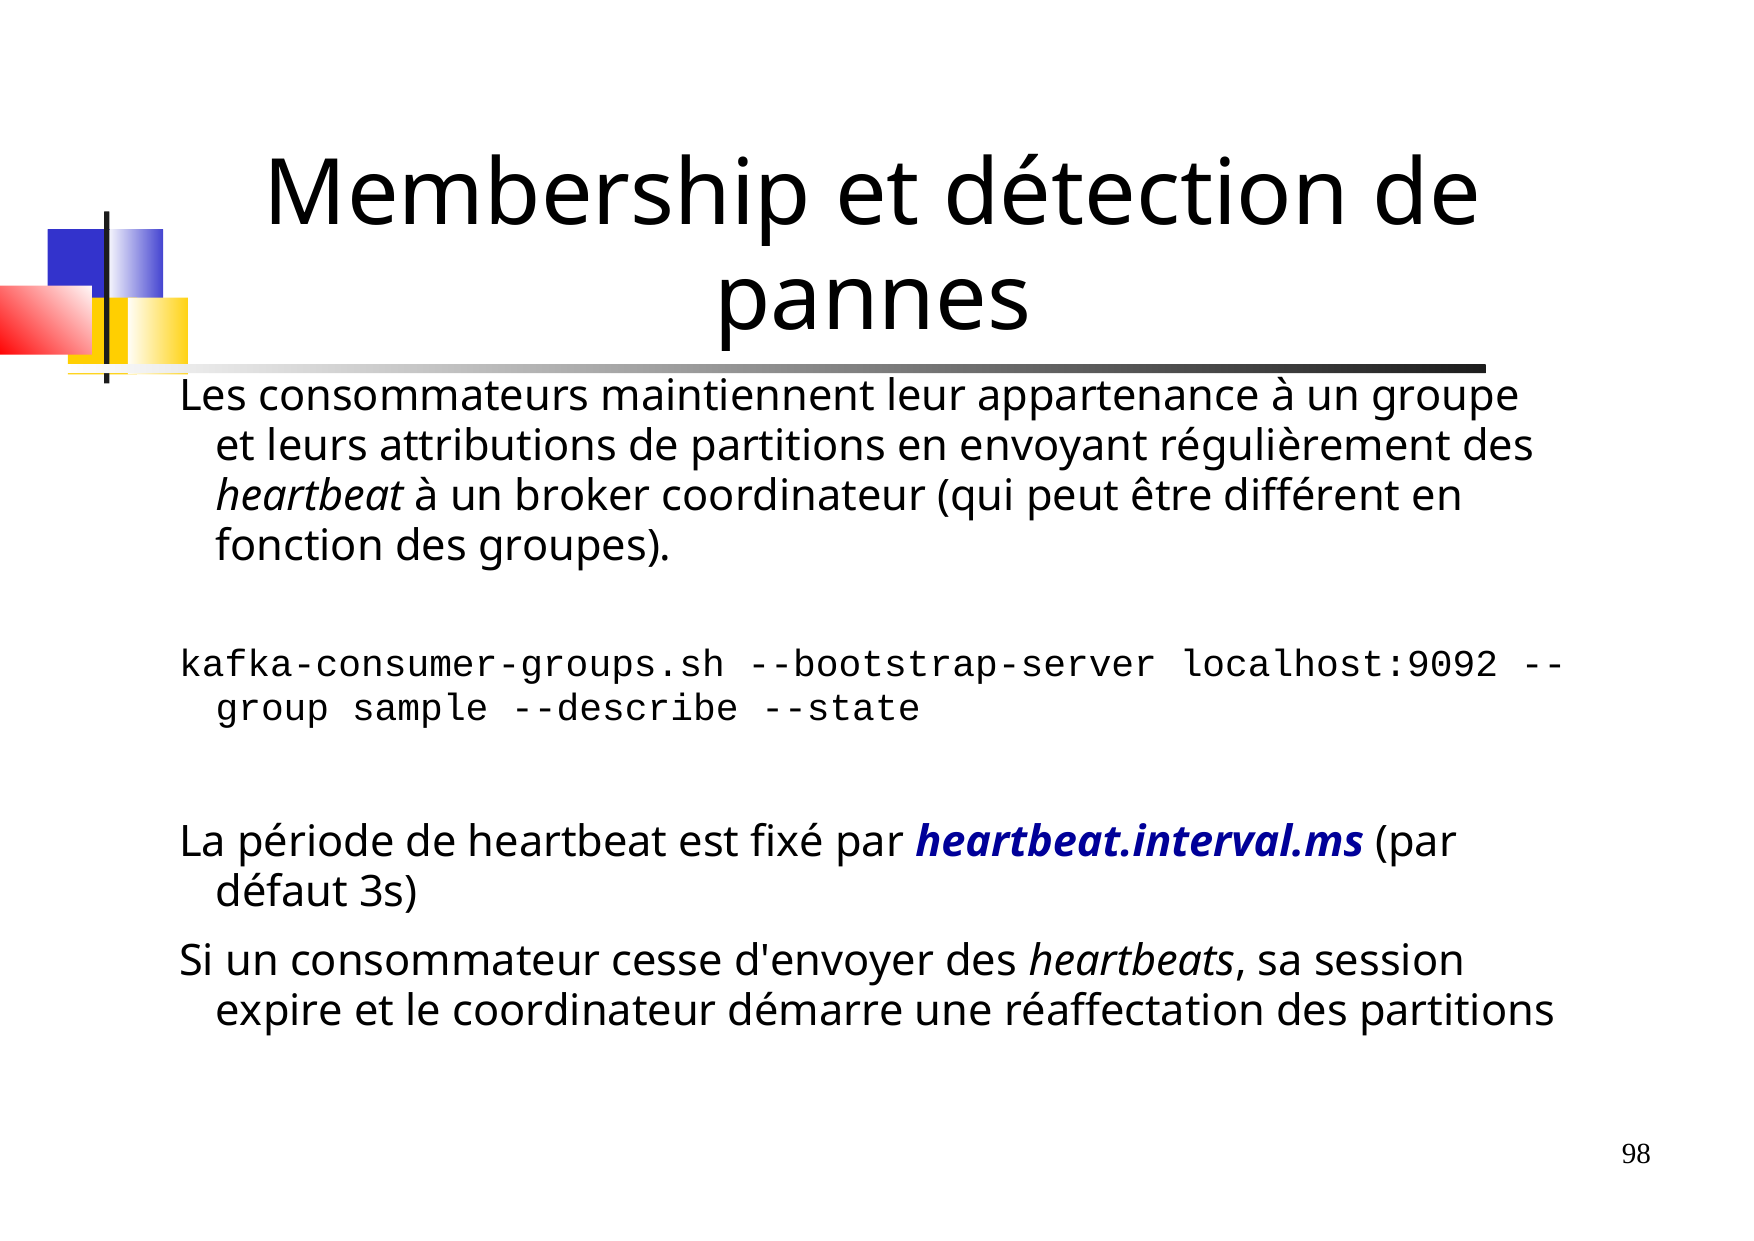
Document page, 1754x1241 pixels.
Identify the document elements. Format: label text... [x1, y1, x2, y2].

title Membership et détection de pannes [179, 139, 1567, 351]
list Les consommateurs maintiennent leur appartenance à un groupe et leurs attributions de partitions en envoyant régulièrement des heartbeat à un broker coordinateur (qui peut être différent en fonction des groupes). kafka-consumer-groups.sh --bootstrap-server localhost:9092 --group sample --describe --state La période de heartbeat est fixé par heartbeat.interval.ms (par défaut 3s) Si un consommateur cesse d'envoyer des heartbeats, sa session expire et le coordinateur démarre une réaffectation des partitions [179, 371, 1567, 1091]
